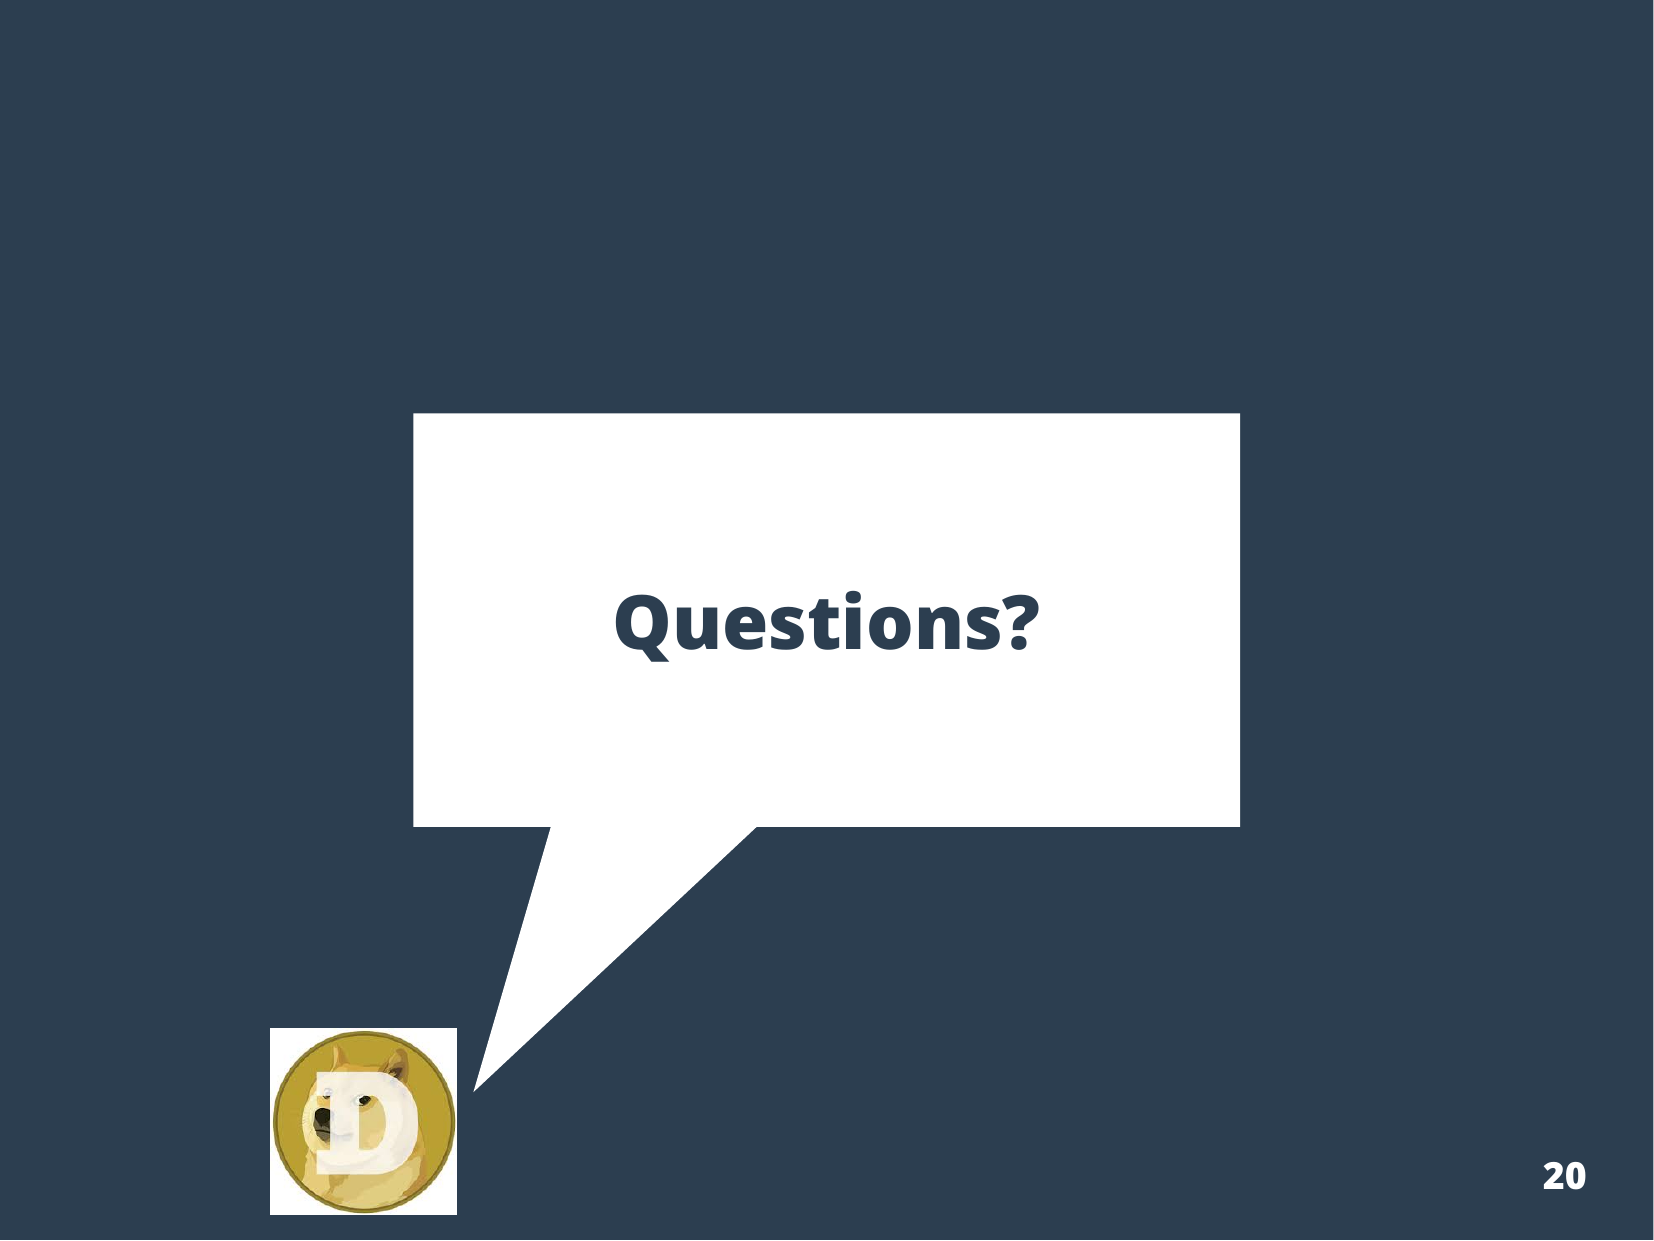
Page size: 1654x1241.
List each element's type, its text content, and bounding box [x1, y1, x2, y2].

title Questions? [442, 442, 1211, 798]
picture [270, 1028, 457, 1216]
